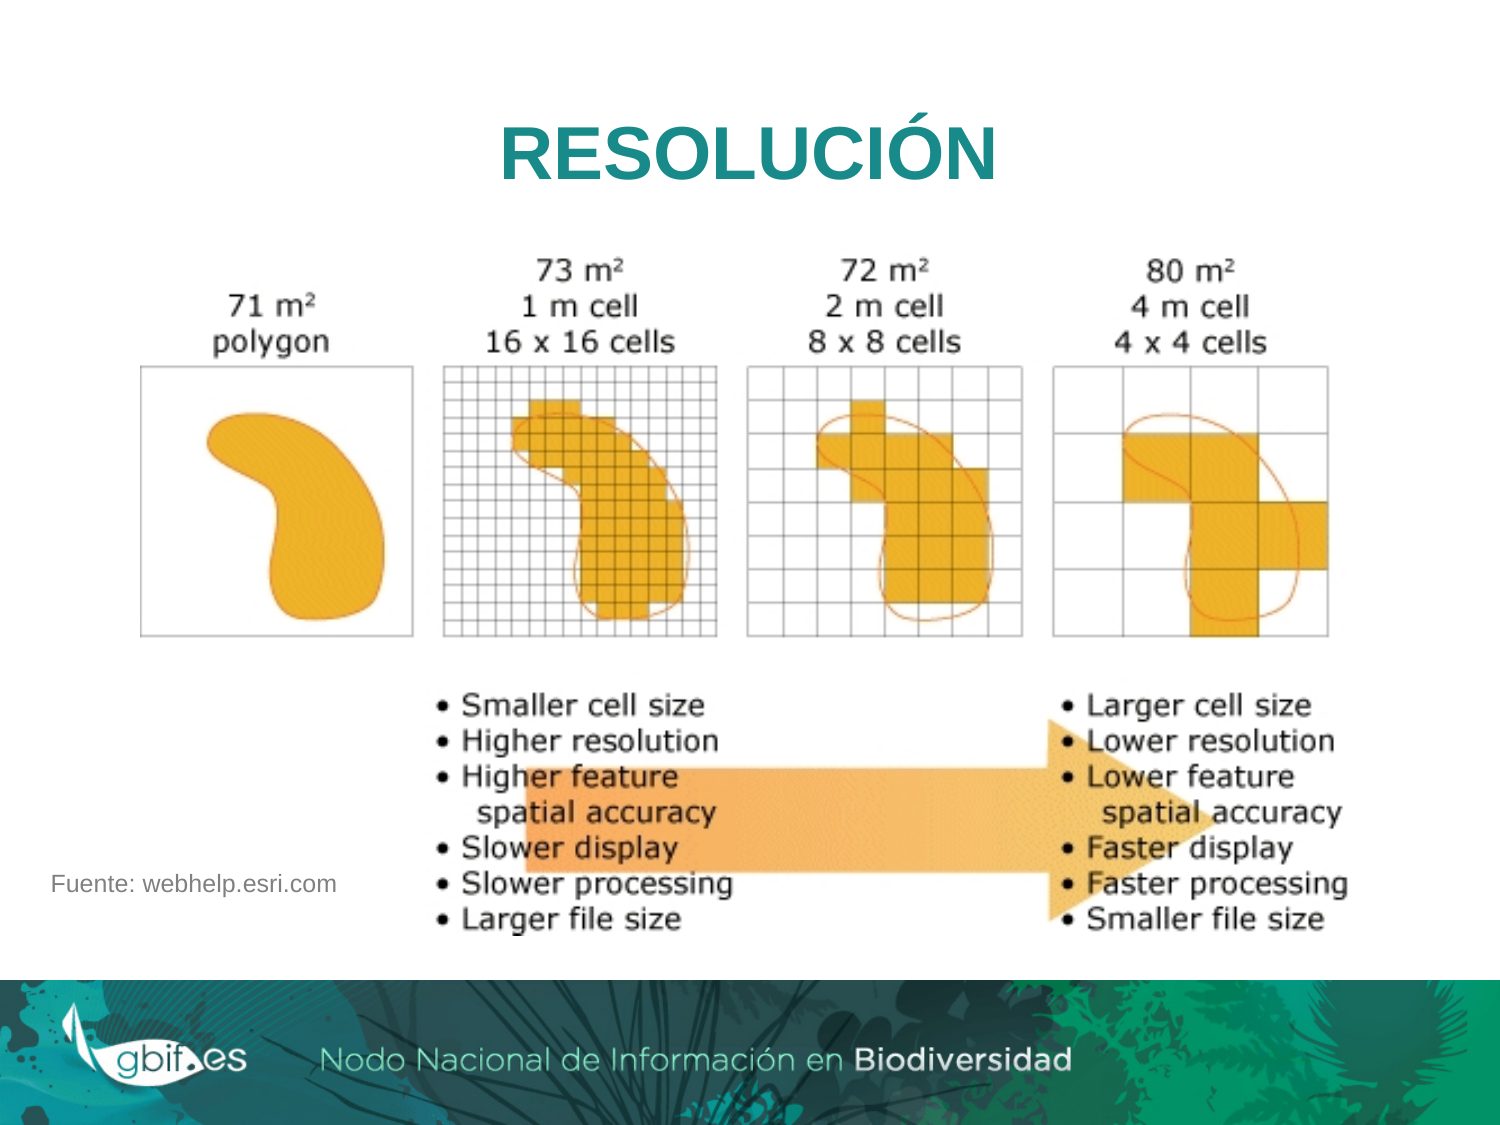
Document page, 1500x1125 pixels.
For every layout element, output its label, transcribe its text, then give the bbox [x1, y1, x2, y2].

title RESOLUCIÓN [112, 76, 1387, 311]
text_box Fuente: webhelp.esri.com [35, 860, 555, 906]
picture [140, 311, 1352, 936]
picture [0, 980, 1500, 1125]
